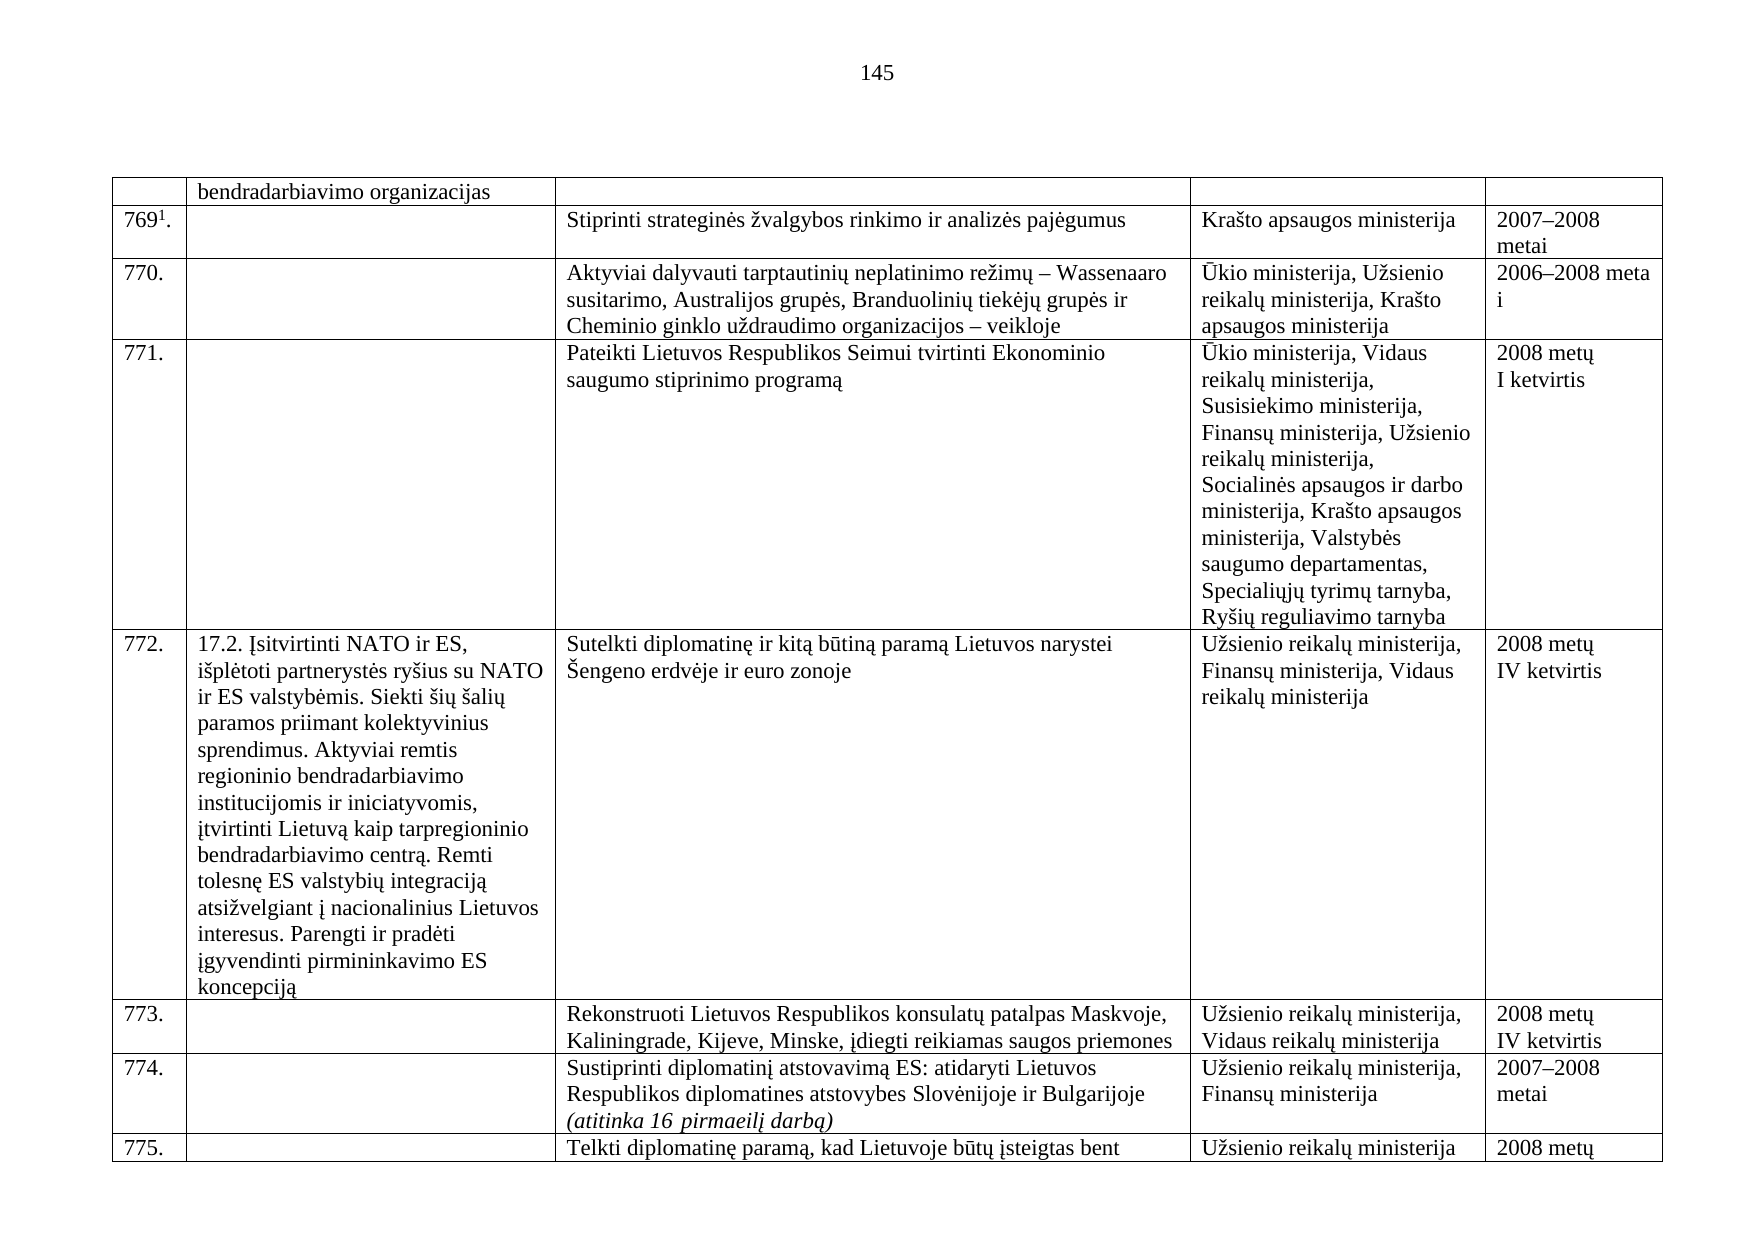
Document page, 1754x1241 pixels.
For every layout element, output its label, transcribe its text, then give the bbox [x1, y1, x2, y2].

table_cell 17.2. Įsitvirtinti NATO ir ES, išplėtoti partnerystės ryšius su NATO ir ES valstybėmis. Siekti šių šalių paramos priimant kolektyvinius sprendimus. Aktyviai remtis regioninio bendradarbiavimo institucijomis ir iniciatyvomis, įtvirtinti Lietuvą kaip tarpregioninio bendradarbiavimo centrą. Remti tolesnę ES valstybių integraciją atsižvelgiant į nacionalinius Lietuvos interesus. Parengti ir pradėti įgyvendinti pirmininkavimo ES koncepciją [187, 630, 555, 999]
table_cell 2008 metų [1486, 1134, 1662, 1161]
table_cell Sustiprinti diplomatinį atstovavimą ES: atidaryti Lietuvos Respublikos diplomatines atstovybes Slovėnijoje ir Bulgarijoje (atitinka 16 pirmaeilį darbą) [556, 1054, 1190, 1133]
table_cell 2007–2008 metai [1486, 206, 1662, 258]
table_cell [187, 1000, 555, 1053]
table_cell Stiprinti strateginės žvalgybos rinkimo ir analizės pajėgumus [556, 206, 1190, 258]
table_cell 7691. [113, 206, 186, 258]
table_cell Sutelkti diplomatinę ir kitą būtiną paramą Lietuvos narystei Šengeno erdvėje ir euro zonoje [556, 630, 1190, 999]
table_cell 2008 metų IV ketvirtis [1486, 1000, 1662, 1053]
table_cell [1191, 178, 1485, 204]
table_cell [113, 178, 186, 204]
table_cell Užsienio reikalų ministerija, Finansų ministerija [1191, 1054, 1485, 1133]
table_cell [187, 340, 555, 629]
table_cell [1486, 178, 1662, 204]
table_cell 773. [113, 1000, 186, 1053]
table_cell [187, 1134, 555, 1161]
table_cell [187, 259, 555, 338]
table_cell Ūkio ministerija, Užsienio reikalų ministerija, Krašto apsaugos ministerija [1191, 259, 1485, 338]
table_cell 771. [113, 340, 186, 629]
table_cell Krašto apsaugos ministerija [1191, 206, 1485, 258]
table_cell [556, 178, 1190, 204]
table_cell Užsienio reikalų ministerija [1191, 1134, 1485, 1161]
table_cell Rekonstruoti Lietuvos Respublikos konsulatų patalpas Maskvoje, Kaliningrade, Kijeve, Minske, įdiegti reikiamas saugos priemones [556, 1000, 1190, 1053]
table_cell 774. [113, 1054, 186, 1133]
table_cell 2008 metų IV ketvirtis [1486, 630, 1662, 999]
table_cell bendradarbiavimo organizacijas [187, 178, 555, 204]
table_cell 2006–2008 metai [1486, 259, 1662, 338]
table_cell 2008 metų I ketvirtis [1486, 340, 1662, 629]
table_cell Telkti diplomatinę paramą, kad Lietuvoje būtų įsteigtas bent [556, 1134, 1190, 1161]
table_cell Užsienio reikalų ministerija, Finansų ministerija, Vidaus reikalų ministerija [1191, 630, 1485, 999]
table_cell 770. [113, 259, 186, 338]
table_cell 775. [113, 1134, 186, 1161]
table_cell Užsienio reikalų ministerija, Vidaus reikalų ministerija [1191, 1000, 1485, 1053]
table_cell 772. [113, 630, 186, 999]
table_cell 2007–2008 metai [1486, 1054, 1662, 1133]
table_cell Aktyviai dalyvauti tarptautinių neplatinimo režimų – Wassenaaro susitarimo, Australijos grupės, Branduolinių tiekėjų grupės ir Cheminio ginklo uždraudimo organizacijos – veikloje [556, 259, 1190, 338]
table_cell Ūkio ministerija, Vidaus reikalų ministerija, Susisiekimo ministerija, Finansų ministerija, Užsienio reikalų ministerija, Socialinės apsaugos ir darbo ministerija, Krašto apsaugos ministerija, Valstybės saugumo departamentas, Specialiųjų tyrimų tarnyba, Ryšių reguliavimo tarnyba [1191, 340, 1485, 629]
table_cell [187, 1054, 555, 1133]
table_cell [187, 206, 555, 258]
table_cell Pateikti Lietuvos Respublikos Seimui tvirtinti Ekonominio saugumo stiprinimo programą [556, 340, 1190, 629]
